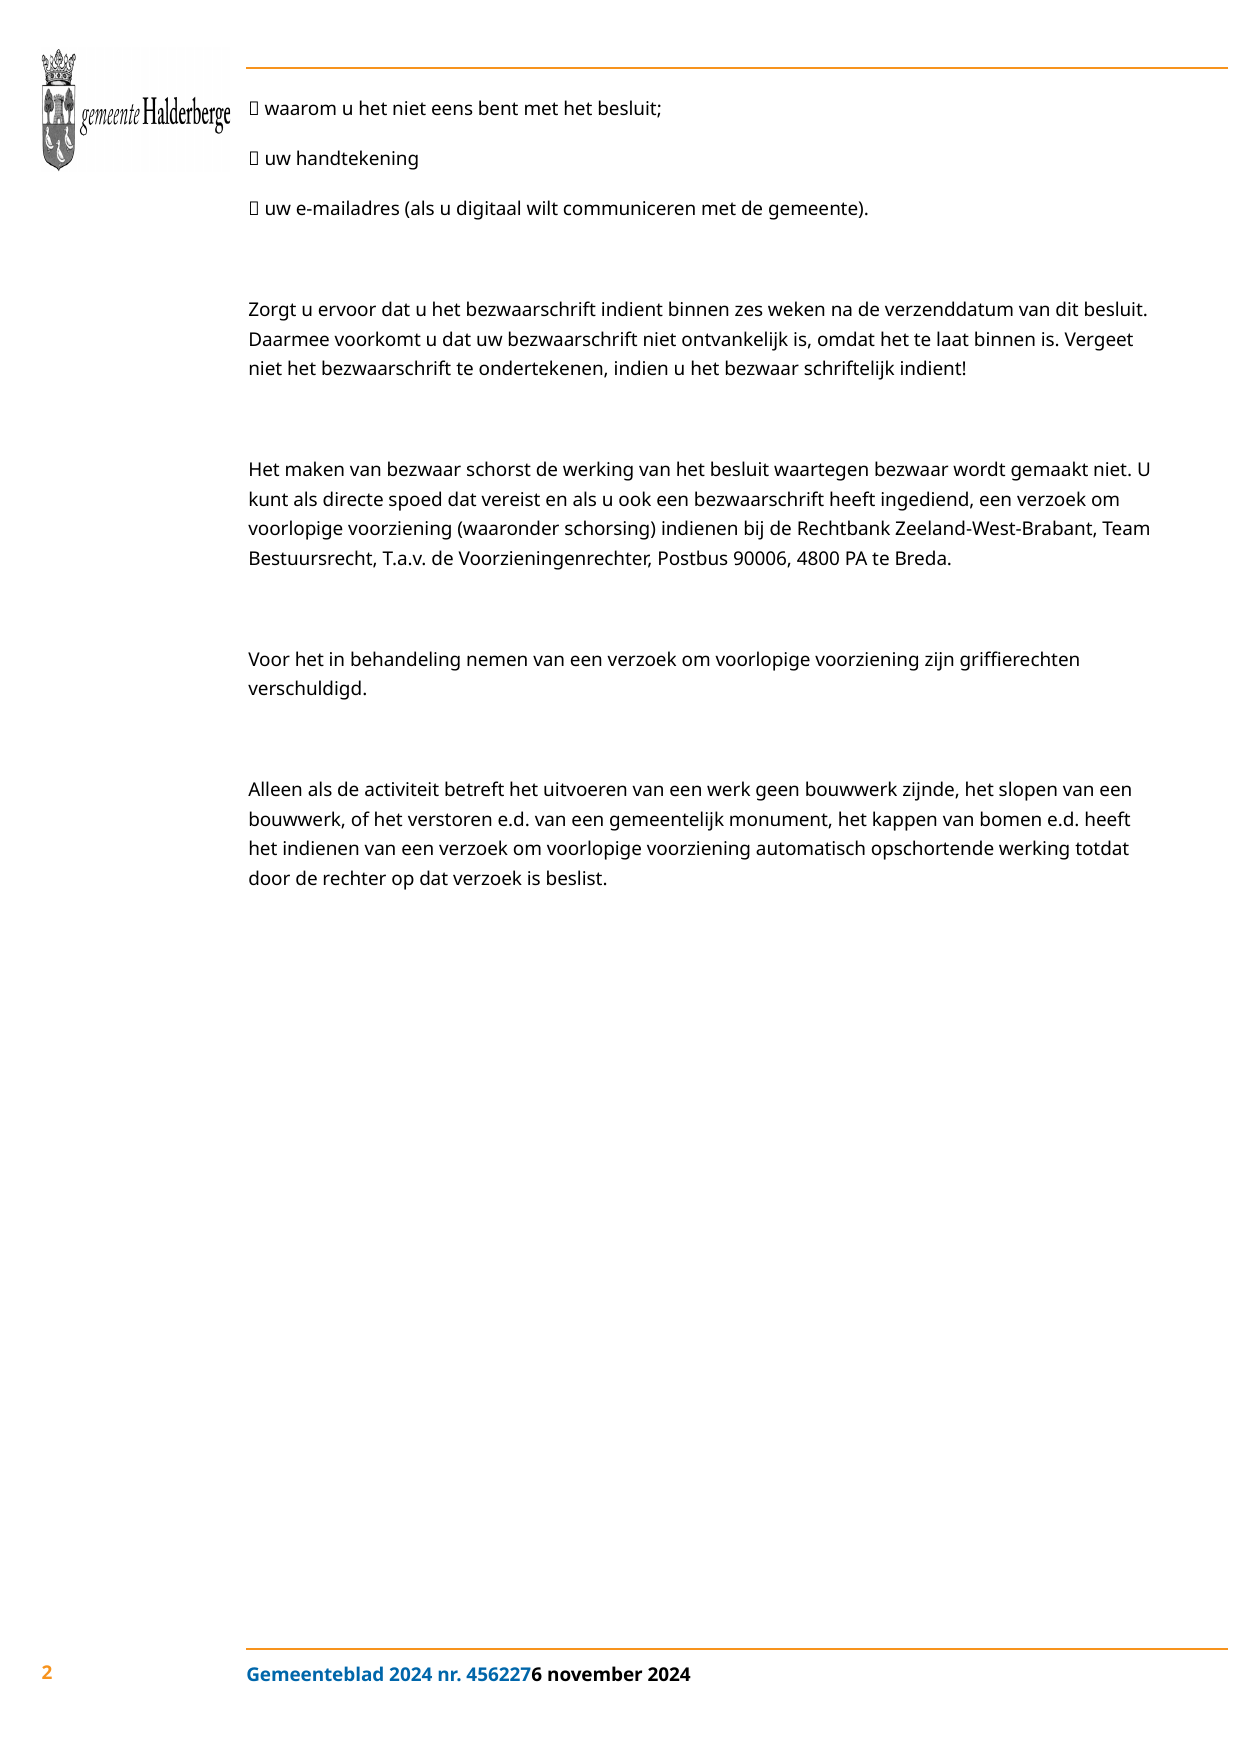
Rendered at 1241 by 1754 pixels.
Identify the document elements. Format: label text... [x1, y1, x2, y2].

text  uw e-mailadres (als u digitaal wilt communiceren met de gemeente). [248, 196, 1152, 221]
text Alleen als de activiteit betreft het uitvoeren van een werk geen bouwwerk zijnde, het slopen van een bouwwerk, of het verstoren e.d. van een gemeentelijk monument, het kappen van bomen e.d. heeft het indienen van een verzoek om voorlopige voorziening automatisch opschortende werking totdat door de rechter op dat verzoek is beslist. [248, 776, 1152, 891]
picture [41, 47, 231, 172]
text  uw handtekening [248, 145, 1152, 171]
text Het maken van bezwaar schorst de werking van het besluit waartegen bezwaar wordt gemaakt niet. U kunt als directe spoed dat vereist en als u ook een bezwaarschrift heeft ingediend, een verzoek om voorlopige voorziening (waaronder schorsing) indienen bij de Rechtbank Zeeland-West-Brabant, Team Bestuursrecht, T.a.v. de Voorzieningenrechter, Postbus 90006, 4800 PA te Breda. [248, 456, 1152, 571]
text Zorgt u ervoor dat u het bezwaarschrift indient binnen zes weken na de verzenddatum van dit besluit. Daarmee voorkomt u dat uw bezwaarschrift niet ontvankelijk is, omdat het te laat binnen is. Vergeet niet het bezwaarschrift te ondertekenen, indien u het bezwaar schriftelijk indient! [248, 296, 1152, 381]
text  waarom u het niet eens bent met het besluit; [248, 95, 1152, 121]
text Voor het in behandeling nemen van een verzoek om voorlopige voorziening zijn griffierechten verschuldigd. [248, 646, 1152, 701]
